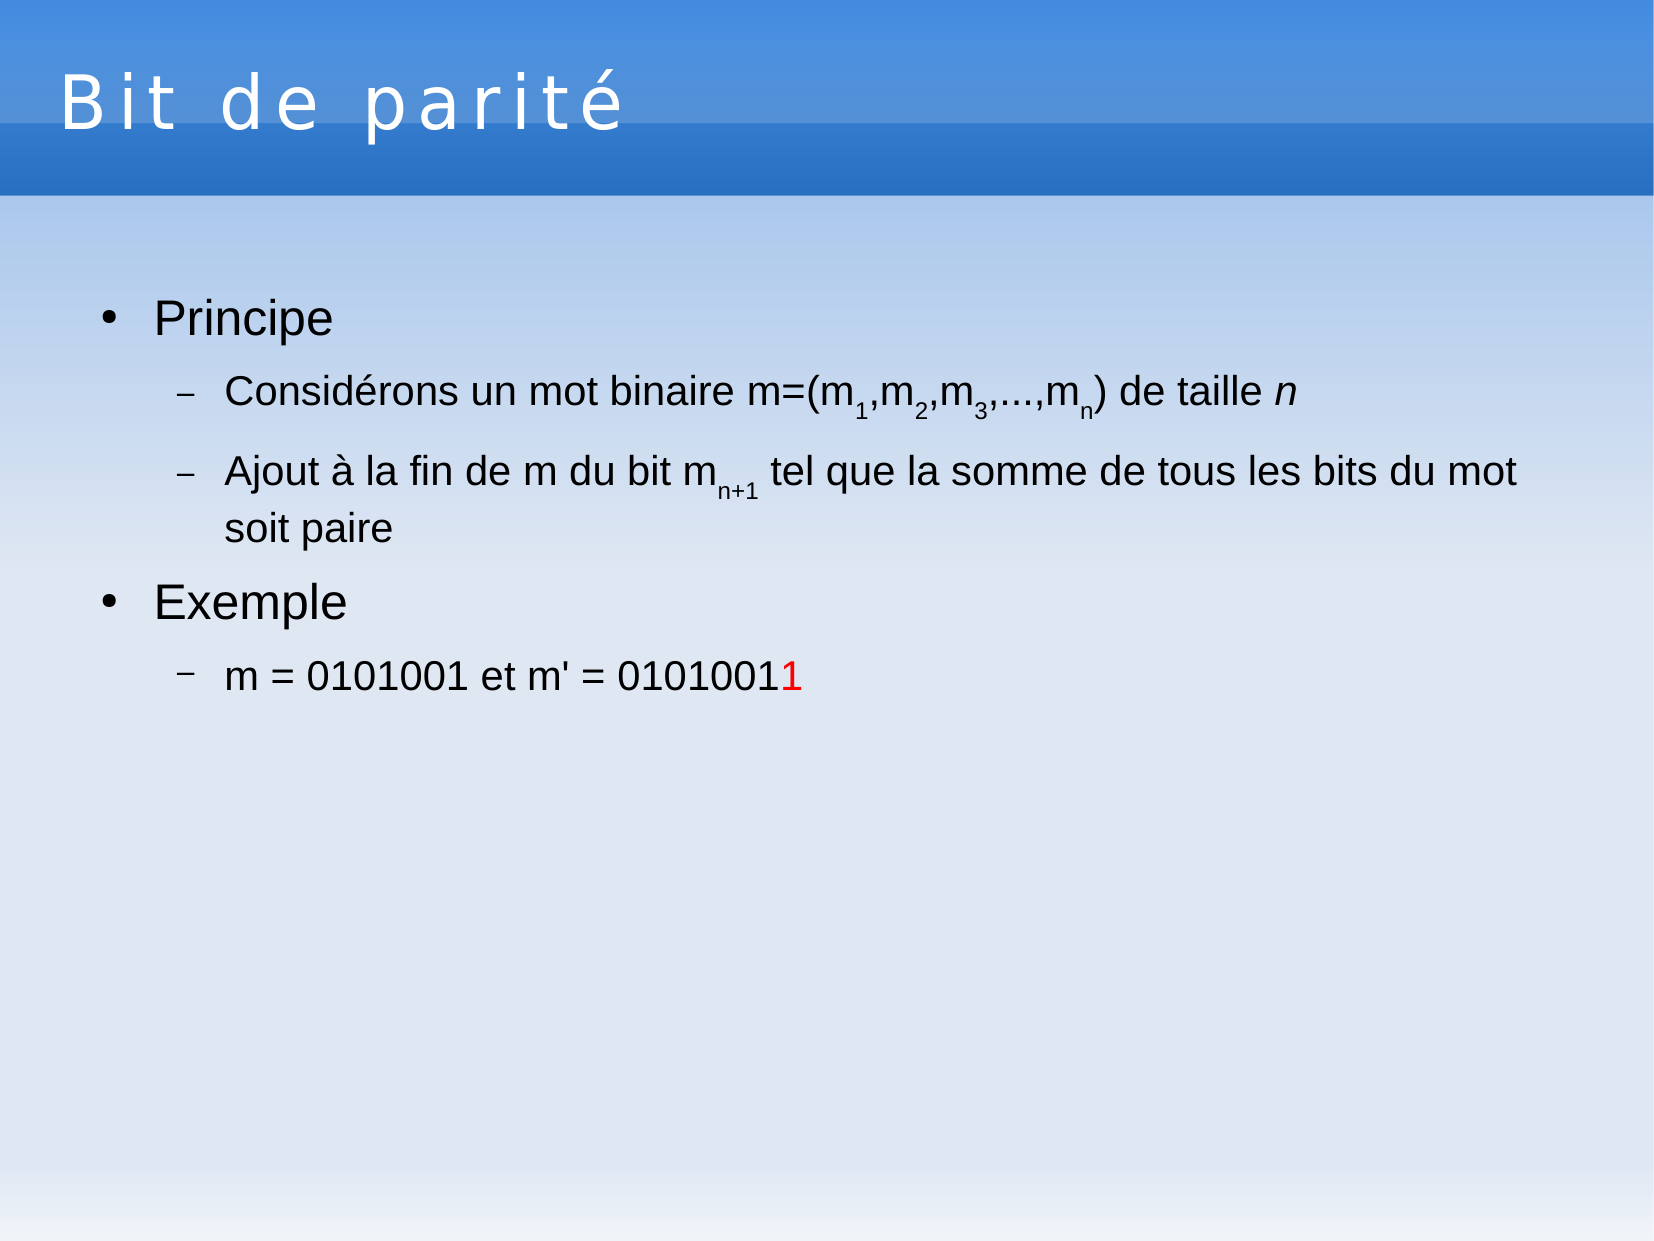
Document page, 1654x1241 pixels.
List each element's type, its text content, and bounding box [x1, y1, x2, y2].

picture [0, 0, 1654, 1241]
title Bit de parité [59, 29, 1270, 178]
list Principe Considérons un mot binaire m=(m1,m2,m3,...,mn) de taille n Ajout à la fin de m du bit mn+1 tel que la somme de tous les bits du mot soit paire Exemple m = 0101001 et m' = 01010011 [82, 290, 1571, 1109]
